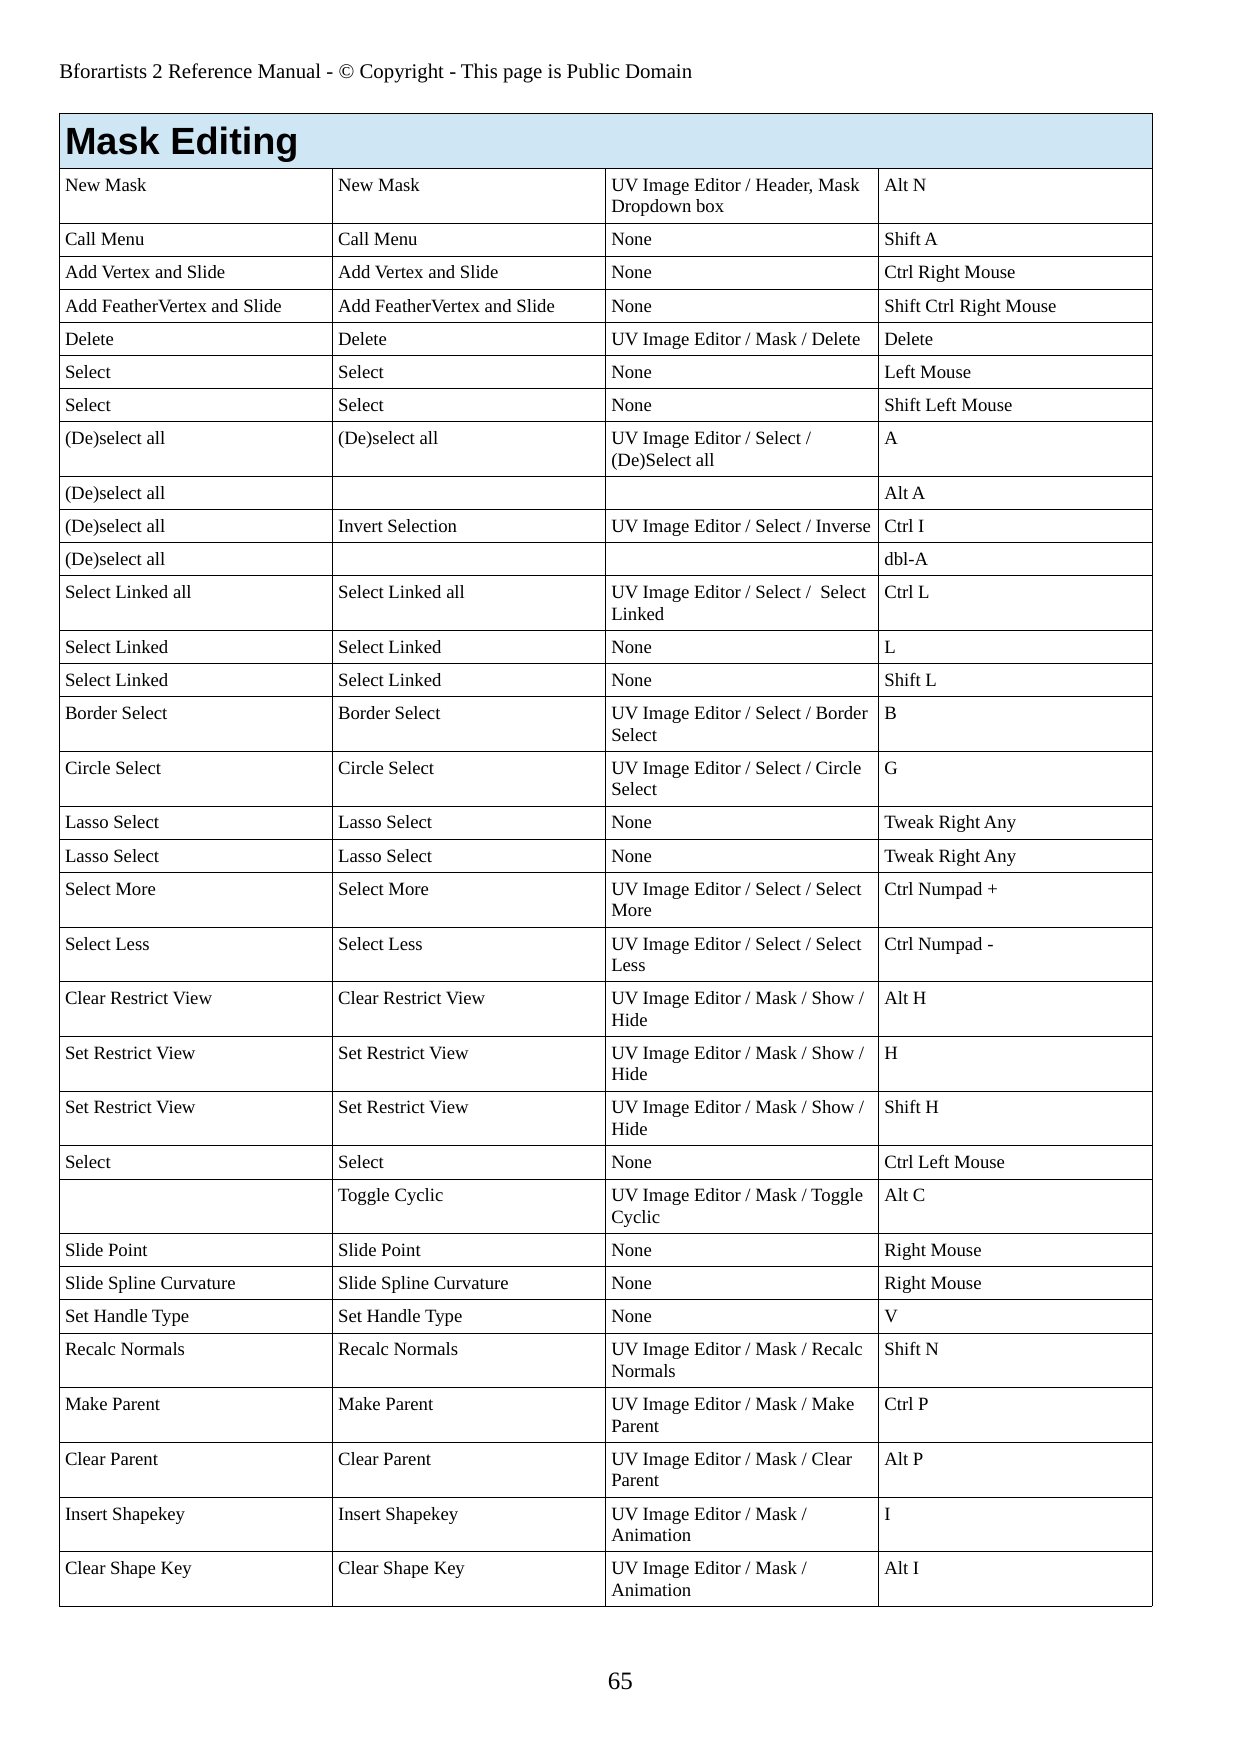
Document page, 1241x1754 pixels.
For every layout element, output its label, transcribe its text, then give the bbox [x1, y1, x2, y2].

table_cell None [606, 664, 878, 696]
table_cell Ctrl Left Mouse [879, 1146, 1152, 1178]
table_cell None [606, 807, 878, 839]
table_cell Set Restrict View [333, 1037, 605, 1091]
table_cell None [606, 389, 878, 421]
table_cell Select [333, 389, 605, 421]
table_cell Select Linked [60, 664, 332, 696]
table_cell Shift Ctrl Right Mouse [879, 290, 1152, 322]
table_cell Ctrl L [879, 576, 1152, 630]
table_cell None [606, 631, 878, 663]
table_cell Circle Select [60, 752, 332, 806]
table_cell Clear Shape Key [60, 1552, 332, 1606]
table_cell Ctrl Numpad - [879, 928, 1152, 981]
table_cell Set Restrict View [333, 1092, 605, 1145]
table_cell Clear Parent [60, 1443, 332, 1497]
table_cell Select More [333, 873, 605, 927]
table_cell Alt C [879, 1180, 1152, 1233]
table_cell [333, 477, 605, 509]
table_cell Ctrl Numpad + [879, 873, 1152, 927]
table_cell Shift L [879, 664, 1152, 696]
table_cell (De)select all [60, 510, 332, 542]
table_cell Ctrl I [879, 510, 1152, 542]
table_cell Lasso Select [333, 840, 605, 872]
table_cell None [606, 1146, 878, 1178]
table_cell Border Select [333, 697, 605, 751]
table_cell Shift H [879, 1092, 1152, 1145]
table_cell (De)select all [60, 543, 332, 575]
table_cell Lasso Select [333, 807, 605, 839]
table_cell Delete [60, 323, 332, 355]
table_cell I [879, 1498, 1152, 1551]
table_cell Select More [60, 873, 332, 927]
table_cell Select [60, 356, 332, 388]
table_cell UV Image Editor / Select / (De)Select all [606, 422, 878, 476]
table_cell UV Image Editor / Mask / Animation [606, 1498, 878, 1551]
table_cell Make Parent [333, 1388, 605, 1442]
table_cell UV Image Editor / Mask / Delete [606, 323, 878, 355]
table_cell Clear Parent [333, 1443, 605, 1497]
table_cell UV Image Editor / Mask / Show / Hide [606, 1037, 878, 1091]
table_cell Border Select [60, 697, 332, 751]
table_cell Alt I [879, 1552, 1152, 1606]
table_cell Clear Shape Key [333, 1552, 605, 1606]
table_cell Ctrl Right Mouse [879, 257, 1152, 289]
table_cell UV Image Editor / Mask / Clear Parent [606, 1443, 878, 1497]
table_cell UV Image Editor / Mask / Animation [606, 1552, 878, 1606]
table_cell Left Mouse [879, 356, 1152, 388]
table_cell Add FeatherVertex and Slide [60, 290, 332, 322]
table_cell Select [60, 1146, 332, 1178]
table_cell Ctrl P [879, 1388, 1152, 1442]
table_cell Tweak Right Any [879, 807, 1152, 839]
table_cell Right Mouse [879, 1234, 1152, 1266]
table_cell None [606, 1267, 878, 1299]
table_cell Shift Left Mouse [879, 389, 1152, 421]
table_cell Select Linked all [333, 576, 605, 630]
table_cell Delete [333, 323, 605, 355]
table_cell Shift N [879, 1334, 1152, 1387]
table_cell Call Menu [60, 224, 332, 256]
table_cell H [879, 1037, 1152, 1091]
table_cell Insert Shapekey [333, 1498, 605, 1551]
table_cell Recalc Normals [333, 1334, 605, 1387]
table_cell UV Image Editor / Select / Border Select [606, 697, 878, 751]
table_cell UV Image Editor / Select / Select Less [606, 928, 878, 981]
table_cell Make Parent [60, 1388, 332, 1442]
table_cell New Mask [60, 169, 332, 222]
table_cell UV Image Editor / Mask / Recalc Normals [606, 1334, 878, 1387]
table_cell Add Vertex and Slide [60, 257, 332, 289]
table_cell UV Image Editor / Mask / Make Parent [606, 1388, 878, 1442]
table_cell Lasso Select [60, 840, 332, 872]
table_cell None [606, 1300, 878, 1332]
table_cell UV Image Editor / Select / Circle Select [606, 752, 878, 806]
table_cell UV Image Editor / Mask / Toggle Cyclic [606, 1180, 878, 1233]
table_cell Slide Point [60, 1234, 332, 1266]
table_cell Toggle Cyclic [333, 1180, 605, 1233]
table_cell A [879, 422, 1152, 476]
table_cell None [606, 840, 878, 872]
table_cell Select Linked all [60, 576, 332, 630]
table_cell Add FeatherVertex and Slide [333, 290, 605, 322]
table_header Mask Editing [60, 114, 1152, 168]
table_cell Select Linked [60, 631, 332, 663]
table_cell Select [333, 356, 605, 388]
table_cell Insert Shapekey [60, 1498, 332, 1551]
table_cell Circle Select [333, 752, 605, 806]
table_cell (De)select all [60, 422, 332, 476]
table_cell Set Restrict View [60, 1092, 332, 1145]
table_cell Alt N [879, 169, 1152, 222]
table_cell New Mask [333, 169, 605, 222]
table_cell G [879, 752, 1152, 806]
table_cell dbl-A [879, 543, 1152, 575]
table_cell Call Menu [333, 224, 605, 256]
table_cell Invert Selection [333, 510, 605, 542]
table_cell Select Less [333, 928, 605, 981]
table_cell Clear Restrict View [60, 982, 332, 1036]
table_cell Select [333, 1146, 605, 1178]
table_cell Set Restrict View [60, 1037, 332, 1091]
table_cell None [606, 290, 878, 322]
table_cell (De)select all [60, 477, 332, 509]
table_cell Right Mouse [879, 1267, 1152, 1299]
table_cell UV Image Editor / Select / Select More [606, 873, 878, 927]
table_cell None [606, 1234, 878, 1266]
table_cell UV Image Editor / Select / Select Linked [606, 576, 878, 630]
table_cell [606, 477, 878, 509]
table_cell Select Less [60, 928, 332, 981]
table_cell None [606, 356, 878, 388]
table_cell Set Handle Type [60, 1300, 332, 1332]
table_cell Slide Point [333, 1234, 605, 1266]
table_cell B [879, 697, 1152, 751]
table_cell Lasso Select [60, 807, 332, 839]
table_cell Clear Restrict View [333, 982, 605, 1036]
table_cell Alt H [879, 982, 1152, 1036]
table_cell Recalc Normals [60, 1334, 332, 1387]
table_cell [606, 543, 878, 575]
table_cell UV Image Editor / Header, Mask Dropdown box [606, 169, 878, 222]
table_cell Select Linked [333, 631, 605, 663]
table_cell UV Image Editor / Mask / Show / Hide [606, 1092, 878, 1145]
table_cell Delete [879, 323, 1152, 355]
table_cell [333, 543, 605, 575]
table_cell [60, 1180, 332, 1233]
table_cell UV Image Editor / Select / Inverse [606, 510, 878, 542]
table_cell Slide Spline Curvature [60, 1267, 332, 1299]
table_cell None [606, 224, 878, 256]
table_cell L [879, 631, 1152, 663]
table_cell Alt A [879, 477, 1152, 509]
table_cell (De)select all [333, 422, 605, 476]
table_cell V [879, 1300, 1152, 1332]
table_cell Add Vertex and Slide [333, 257, 605, 289]
table_cell Shift A [879, 224, 1152, 256]
table_cell Tweak Right Any [879, 840, 1152, 872]
table_cell None [606, 257, 878, 289]
table_cell Select Linked [333, 664, 605, 696]
table_cell Set Handle Type [333, 1300, 605, 1332]
table_cell Alt P [879, 1443, 1152, 1497]
table_cell Select [60, 389, 332, 421]
table_cell UV Image Editor / Mask / Show / Hide [606, 982, 878, 1036]
table_cell Slide Spline Curvature [333, 1267, 605, 1299]
